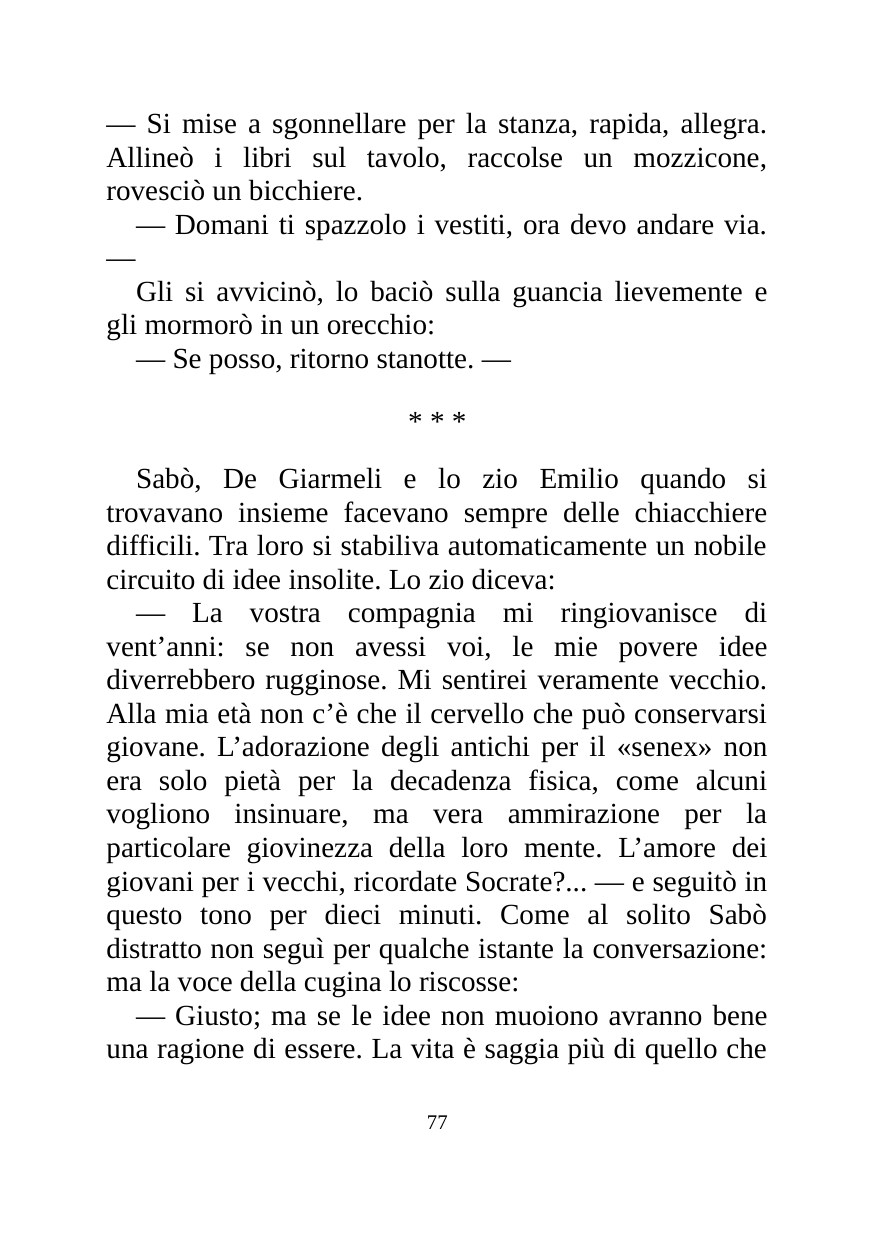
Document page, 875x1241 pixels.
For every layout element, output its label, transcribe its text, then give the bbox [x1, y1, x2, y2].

text — Si mise a sgonnellare per la stanza, rapida, allegra. Allineò i libri sul tavolo, raccolse un mozzicone, rovesciò un bicchiere. [106, 106, 768, 207]
text — La vostra compagnia mi ringiovanisce di vent’anni: se non avessi voi, le mie povere idee diverrebbero rugginose. Mi sentirei veramente vecchio. Alla mia età non c’è che il cervello che può conservarsi giovane. L’adorazione degli antichi per il «senex» non era solo pietà per la decadenza fisica, come alcuni vogliono insinuare, ma vera ammirazione per la particolare giovinezza della loro mente. L’amore dei giovani per i vecchi, ricordate Socrate?... — e seguitò in questo tono per dieci minuti. Come al solito Sabò distratto non seguì per qualche istante la conversazione: ma la voce della cugina lo riscosse: [106, 595, 768, 998]
text — Se posso, ritorno stanotte. — [106, 341, 768, 374]
text — Domani ti spazzolo i vestiti, ora devo andare via. — [106, 207, 768, 274]
text * * * [106, 404, 768, 438]
text — Giusto; ma se le idee non muoiono avranno bene una ragione di essere. La vita è saggia più di quello che [106, 998, 768, 1065]
text Sabò, De Giarmeli e lo zio Emilio quando si trovavano insieme facevano sempre delle chiacchiere difficili. Tra loro si stabiliva automaticamente un nobile circuito di idee insolite. Lo zio diceva: [106, 461, 768, 595]
text Gli si avvicinò, lo baciò sulla guancia lievemente e gli mormorò in un orecchio: [106, 274, 768, 341]
